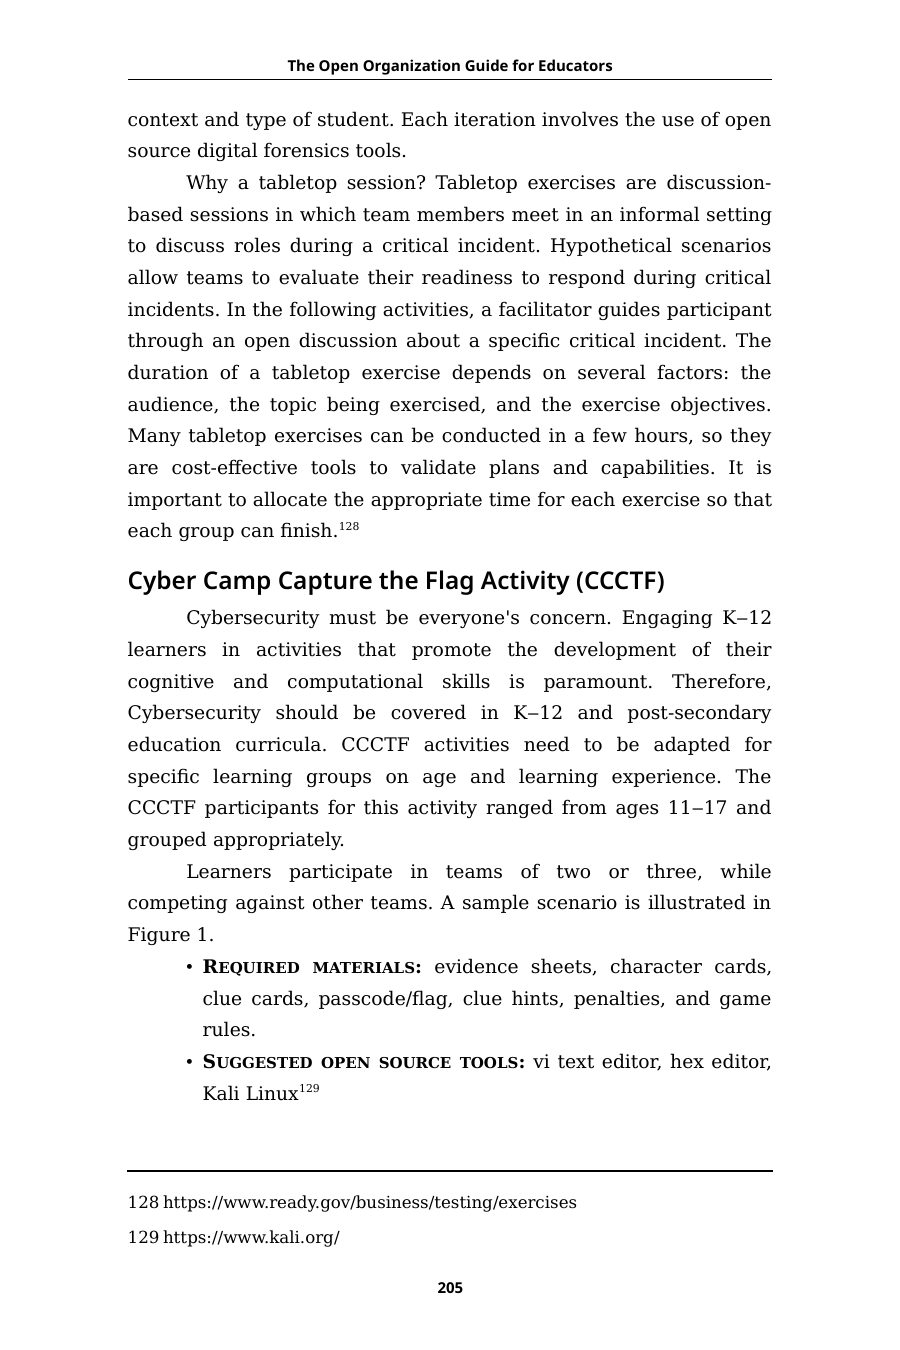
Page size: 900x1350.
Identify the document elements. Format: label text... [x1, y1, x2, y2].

list Suggested open source tools: vi text editor, hex editor, Kali Linux [186, 1051, 772, 1105]
text Cybersecurity must be everyone's concern. Engaging K‒12 learners in activities that promote the development of their cognitive and computational skills is paramount. Therefore, Cybersecurity should be covered in K‒12 and post-secondary education curricula. CCCTF activities need to be adapted for specific learning groups on age and learning experience. The CCCTF participants for this activity ranged from ages 11‒17 and grouped appropriately. [127, 607, 772, 851]
text https://www.ready.gov/business/testing/exercises [127, 1193, 772, 1213]
text Why a tabletop session? Tabletop exercises are discussion-based sessions in which team members meet in an informal setting to discuss roles during a critical incident. Hypothetical scenarios allow teams to evaluate their readiness to respond during critical incidents. In the following activities, a facilitator guides participant through an open discussion about a specific critical incident. The duration of a tabletop exercise depends on several factors: the audience, the topic being exercised, and the exercise objectives. Many tabletop exercises can be conducted in a few hours, so they are cost-effective tools to validate plans and capabilities. It is important to allocate the appropriate time for each exercise so that each group can finish. [127, 172, 772, 542]
text Learners participate in teams of two or three, while competing against other teams. A sample scenario is illustrated in Figure 1. [127, 861, 772, 946]
list Required materials: evidence sheets, character cards, clue cards, passcode/flag, clue hints, penalties, and game rules. [186, 956, 772, 1041]
text context and type of student. Each iteration involves the use of open source digital forensics tools. [127, 109, 772, 162]
subtitle Cyber Camp Capture the Flag Activity (CCCTF) [127, 567, 772, 595]
list https://www.kali.org/ [127, 1228, 772, 1247]
